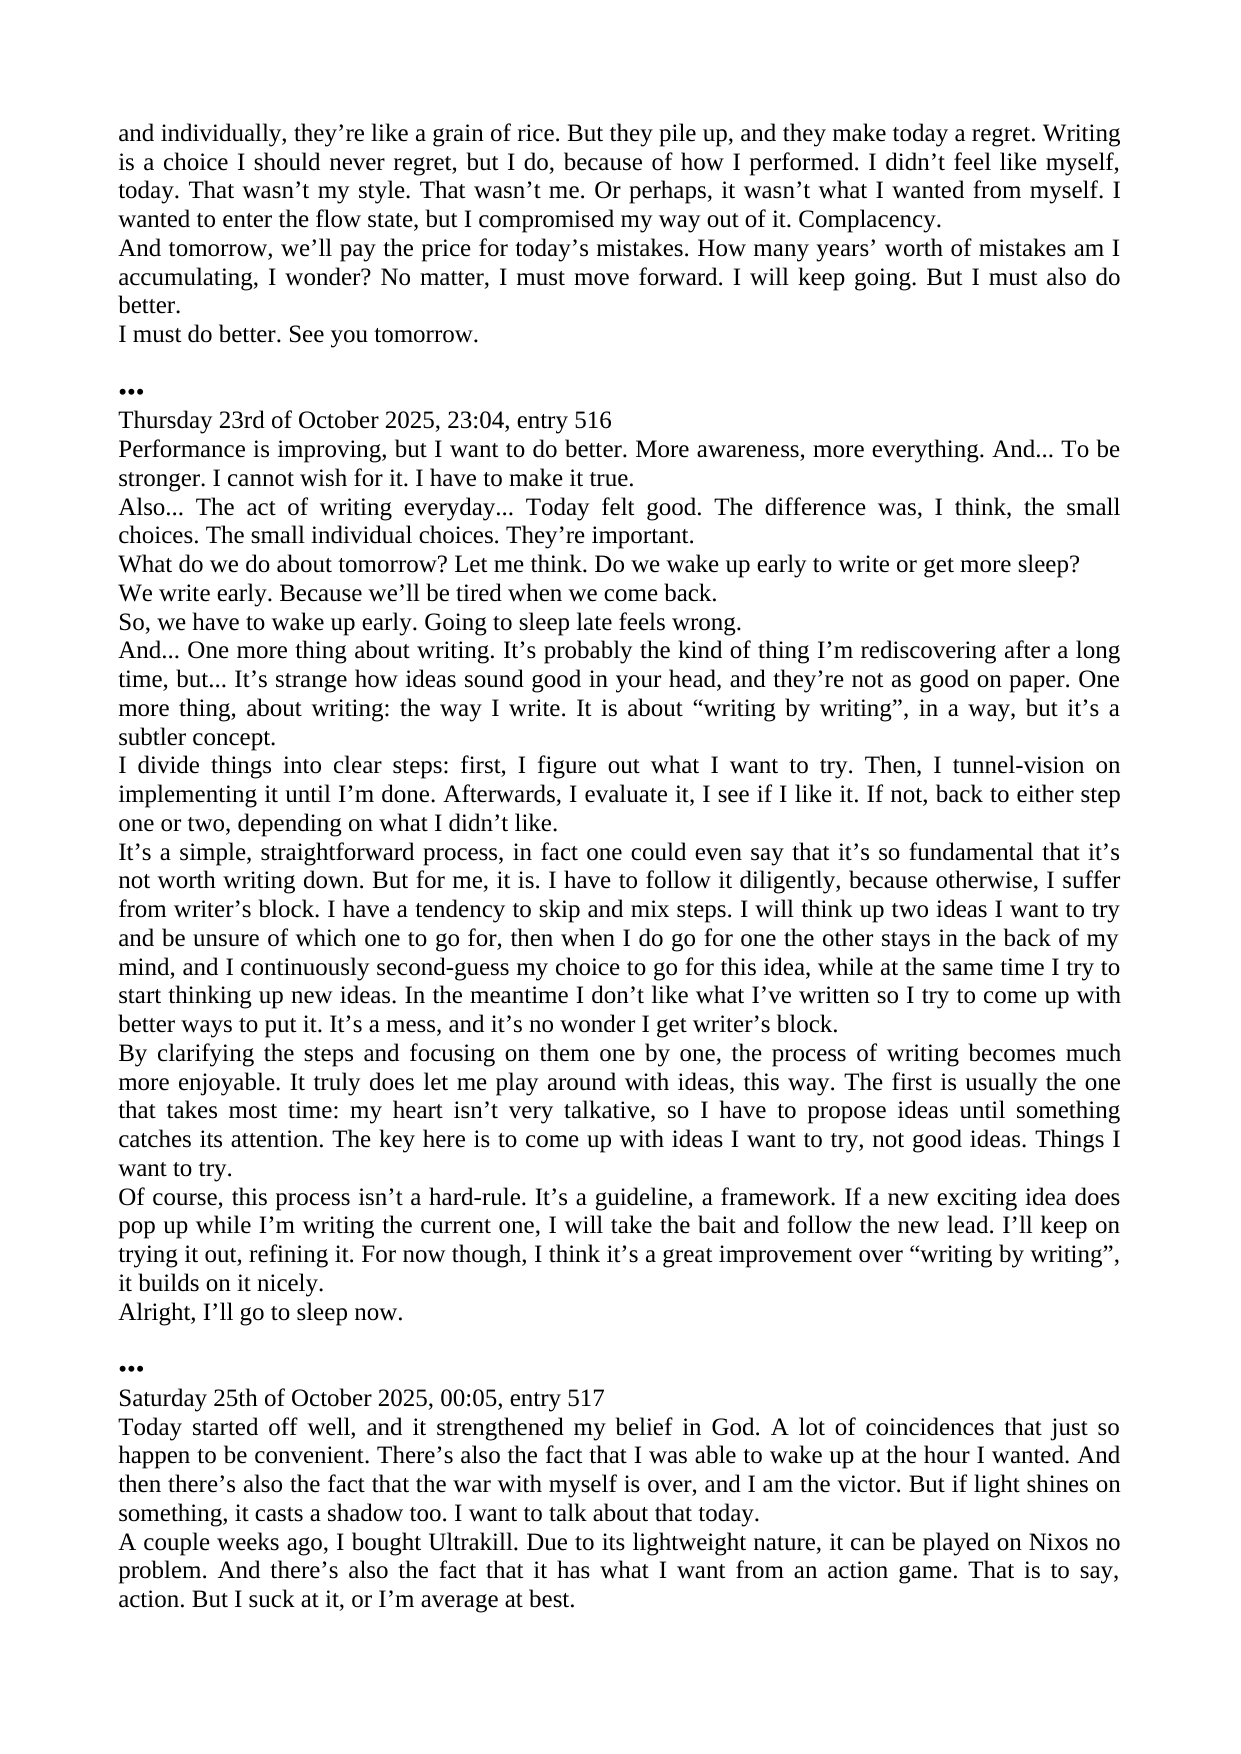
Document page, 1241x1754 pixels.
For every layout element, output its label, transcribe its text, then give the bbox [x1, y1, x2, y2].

text and individually, they’re like a grain of rice. But they pile up, and they make today a regret. Writing is a choice I should never regret, but I do, because of how I performed. I didn’t feel like myself, today. That wasn’t my style. That wasn’t me. Or perhaps, it wasn’t what I wanted from myself. I wanted to enter the flow state, but I compromised my way out of it. Complacency. [118, 118, 1122, 233]
text Thursday 23rd of October 2025, 23:04, entry 516 [118, 406, 1122, 434]
text I must do better. See you tomorrow. [118, 319, 1122, 348]
text So, we have to wake up early. Going to sleep late feels wrong. [118, 607, 1122, 636]
text By clarifying the steps and focusing on them one by one, the process of writing becomes much more enjoyable. It truly does let me play around with ideas, this way. The first is usually the one that takes most time: my heart isn’t very talkative, so I have to propose ideas until something catches its attention. The key here is to come up with ideas I want to try, not good ideas. Things I want to try. [118, 1038, 1122, 1182]
text ••• [118, 377, 1122, 406]
text It’s a simple, straightforward process, in fact one could even say that it’s so fundamental that it’s not worth writing down. But for me, it is. I have to follow it diligently, because otherwise, I suffer from writer’s block. I have a tendency to skip and mix steps. I will think up two ideas I want to try and be unsure of which one to go for, then when I do go for one the other stays in the back of my mind, and I continuously second-guess my choice to go for this idea, while at the same time I try to start thinking up new ideas. In the meantime I don’t like what I’ve written so I try to come up with better ways to put it. It’s a mess, and it’s no wonder I get writer’s block. [118, 837, 1122, 1038]
text What do we do about tomorrow? Let me think. Do we wake up early to write or get more sleep? [118, 549, 1122, 578]
text Performance is improving, but I want to do better. More awareness, more everything. And... To be stronger. I cannot wish for it. I have to make it true. [118, 434, 1122, 492]
text And tomorrow, we’ll pay the price for today’s mistakes. How many years’ worth of mistakes am I accumulating, I wonder? No matter, I must move forward. I will keep going. But I must also do better. [118, 233, 1122, 319]
text We write early. Because we’ll be tired when we come back. [118, 578, 1122, 607]
text Of course, this process isn’t a hard-rule. It’s a guideline, a framework. If a new exciting idea does pop up while I’m writing the current one, I will take the bait and follow the new lead. I’ll keep on trying it out, refining it. For now though, I think it’s a great improvement over “writing by writing”, it builds on it nicely. [118, 1182, 1122, 1297]
text Also... The act of writing everyday... Today felt good. The difference was, I think, the small choices. The small individual choices. They’re important. [118, 492, 1122, 549]
text ••• [118, 1354, 1122, 1383]
text And... One more thing about writing. It’s probably the kind of thing I’m rediscovering after a long time, but... It’s strange how ideas sound good in your head, and they’re not as good on paper. One more thing, about writing: the way I write. It is about “writing by writing”, in a way, but it’s a subtler concept. [118, 636, 1122, 751]
text Saturday 25th of October 2025, 00:05, entry 517 [118, 1383, 1122, 1412]
text Today started off well, and it strengthened my belief in God. A lot of coincidences that just so happen to be convenient. There’s also the fact that I was able to wake up at the hour I wanted. And then there’s also the fact that the war with myself is over, and I am the victor. But if light shines on something, it casts a shadow too. I want to talk about that today. [118, 1412, 1122, 1527]
text A couple weeks ago, I bought Ultrakill. Due to its lightweight nature, it can be played on Nixos no problem. And there’s also the fact that it has what I want from an action game. That is to say, action. But I suck at it, or I’m average at best. [118, 1527, 1122, 1613]
text I divide things into clear steps: first, I figure out what I want to try. Then, I tunnel-vision on implementing it until I’m done. Afterwards, I evaluate it, I see if I like it. If not, back to either step one or two, depending on what I didn’t like. [118, 751, 1122, 837]
text Alright, I’ll go to sleep now. [118, 1297, 1122, 1326]
